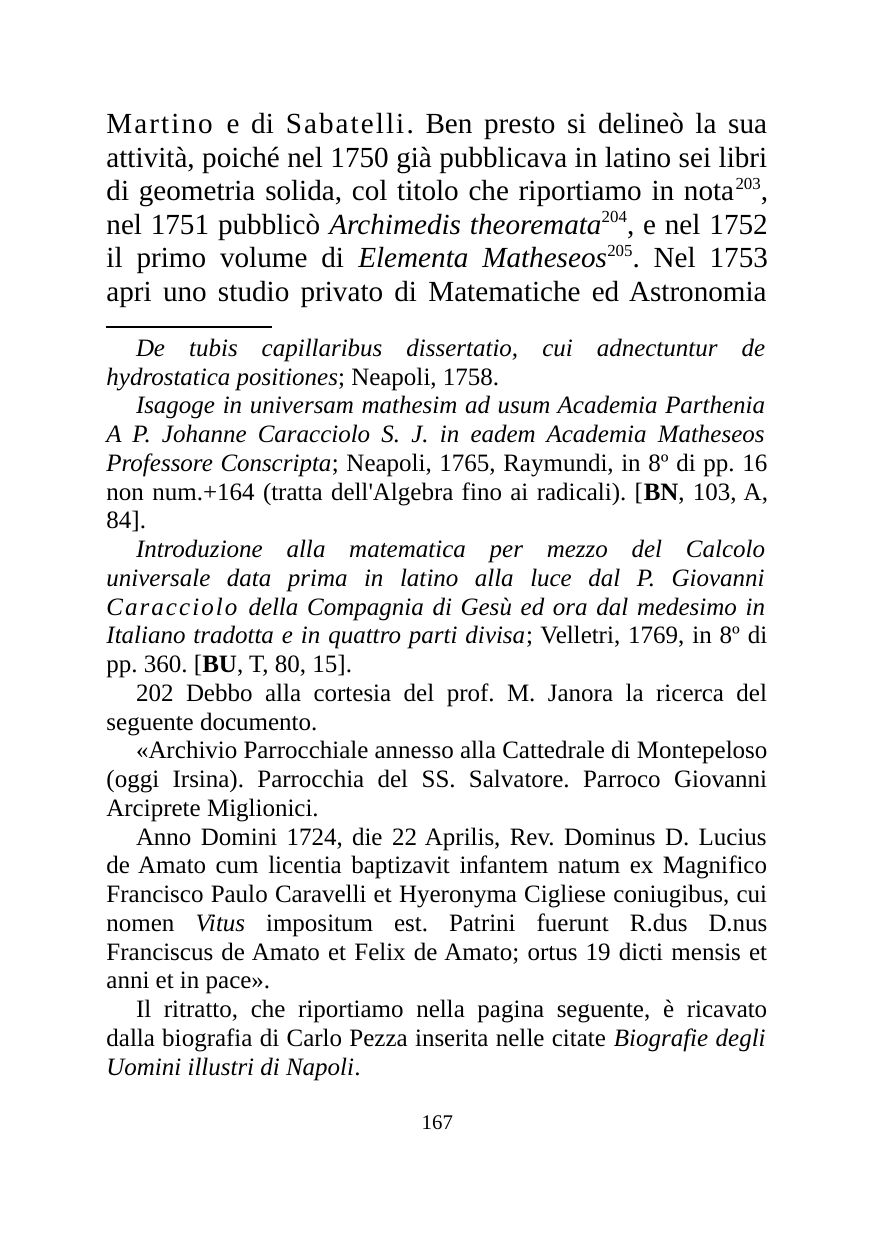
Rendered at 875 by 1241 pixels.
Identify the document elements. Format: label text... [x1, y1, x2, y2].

text «Archivio Parrocchiale annesso alla Cattedrale di Montepeloso (oggi Irsina). Parrocchia del SS. Salvatore. Parroco Giovanni Arciprete Miglionici. [106, 735, 768, 822]
text Martino e di Sabatelli. Ben presto si delineò la sua attività, poiché nel 1750 già pubblicava in latino sei libri di geometria solida, col titolo che riportiamo in nota, nel 1751 pubblicò Archimedis theoremata, e nel 1752 il primo volume di Elementa Matheseos. Nel 1753 apri uno studio privato di Matematiche ed Astronomia [106, 106, 768, 307]
text Debbo alla cortesia del prof. M. Janora la ricerca del seguente documento. [106, 678, 768, 735]
text Isagoge in universam mathesim ad usum Academia Parthenia A P. Johanne Caracciolo S. J. in eadem Academia Matheseos Professore Conscripta; Neapoli, 1765, Raymundi, in 8º di pp. 16 non num.+164 (tratta dell'Algebra fino ai radicali). [BN, 103, A, 84]. [106, 390, 768, 534]
text Introduzione alla matematica per mezzo del Calcolo universale data prima in latino alla luce dal P. Giovanni Caracciolo della Compagnia di Gesù ed ora dal medesimo in Italiano tradotta e in quattro parti divisa; Velletri, 1769, in 8º di pp. 360. [BU, T, 80, 15]. [106, 534, 768, 678]
text Anno Domini 1724, die 22 Aprilis, Rev. Dominus D. Lucius de Amato cum licentia baptizavit infantem natum ex Magnifico Francisco Paulo Caravelli et Hyeronyma Cigliese coniugibus, cui nomen Vitus impositum est. Patrini fuerunt R.dus D.nus Franciscus de Amato et Felix de Amato; ortus 19 dicti mensis et anni et in pace». [106, 822, 768, 994]
text Il ritratto, che riportiamo nella pagina seguente, è ricavato dalla biografia di Carlo Pezza inserita nelle citate Biografie degli Uomini illustri di Napoli. [106, 994, 768, 1080]
text De tubis capillaribus dissertatio, cui adnectuntur de hydrostatica positiones; Neapoli, 1758. [106, 333, 768, 390]
